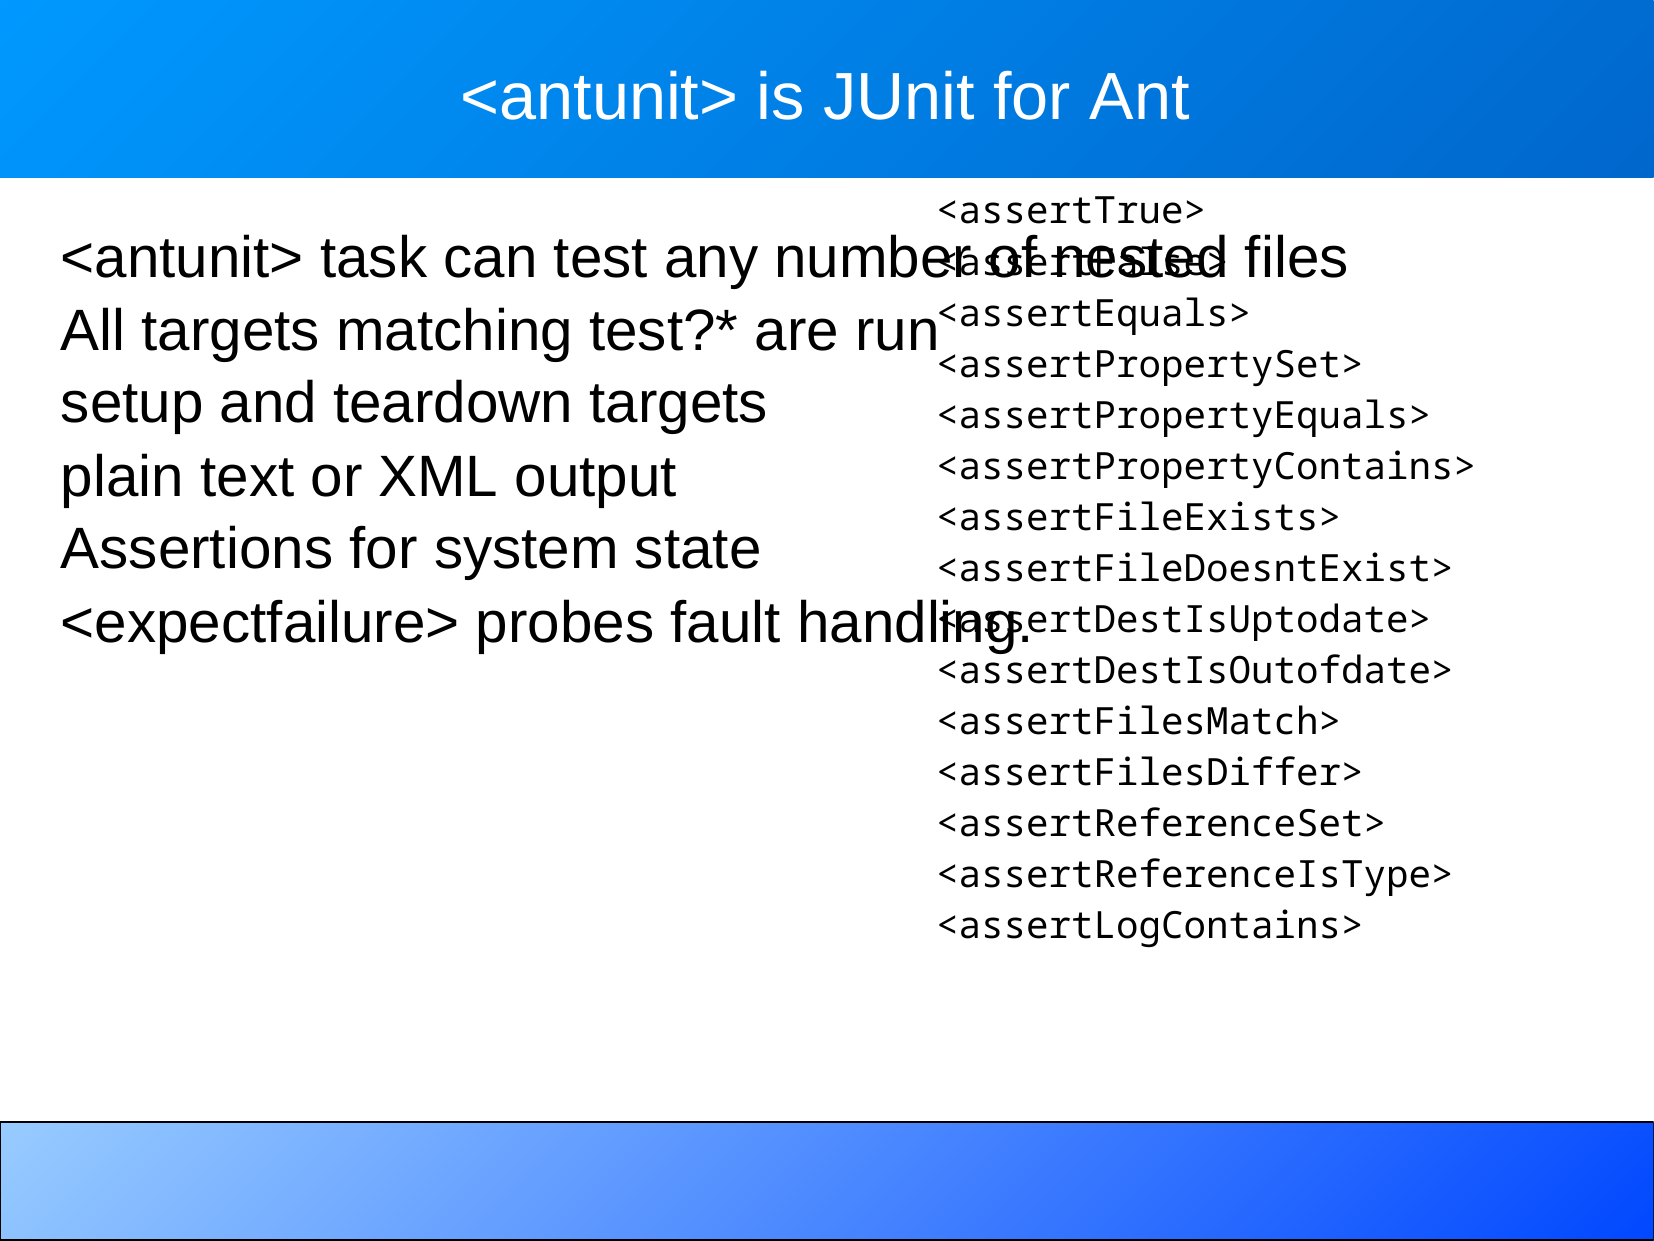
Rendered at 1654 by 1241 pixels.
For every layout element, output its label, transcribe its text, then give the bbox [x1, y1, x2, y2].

list <antunit> task can test any number of nested files All targets matching test?* are run setup and teardown targets plain text or XML output Assertions for system state <expectfailure> probes fault handling. [60, 230, 802, 1093]
title <antunit> is JUnit for Ant [162, 59, 1489, 148]
text_box <assertTrue> <assertFalse> <assertEquals> <assertPropertySet> <assertPropertyEquals> <assertPropertyContains> <assertFileExists> <assertFileDoesntExist> <assertDestIsUptodate> <assertDestIsOutofdate> <assertFilesMatch> <assertFilesDiffer> <assertReferenceSet> <assertReferenceIsType> <assertLogContains> [921, 231, 1491, 903]
